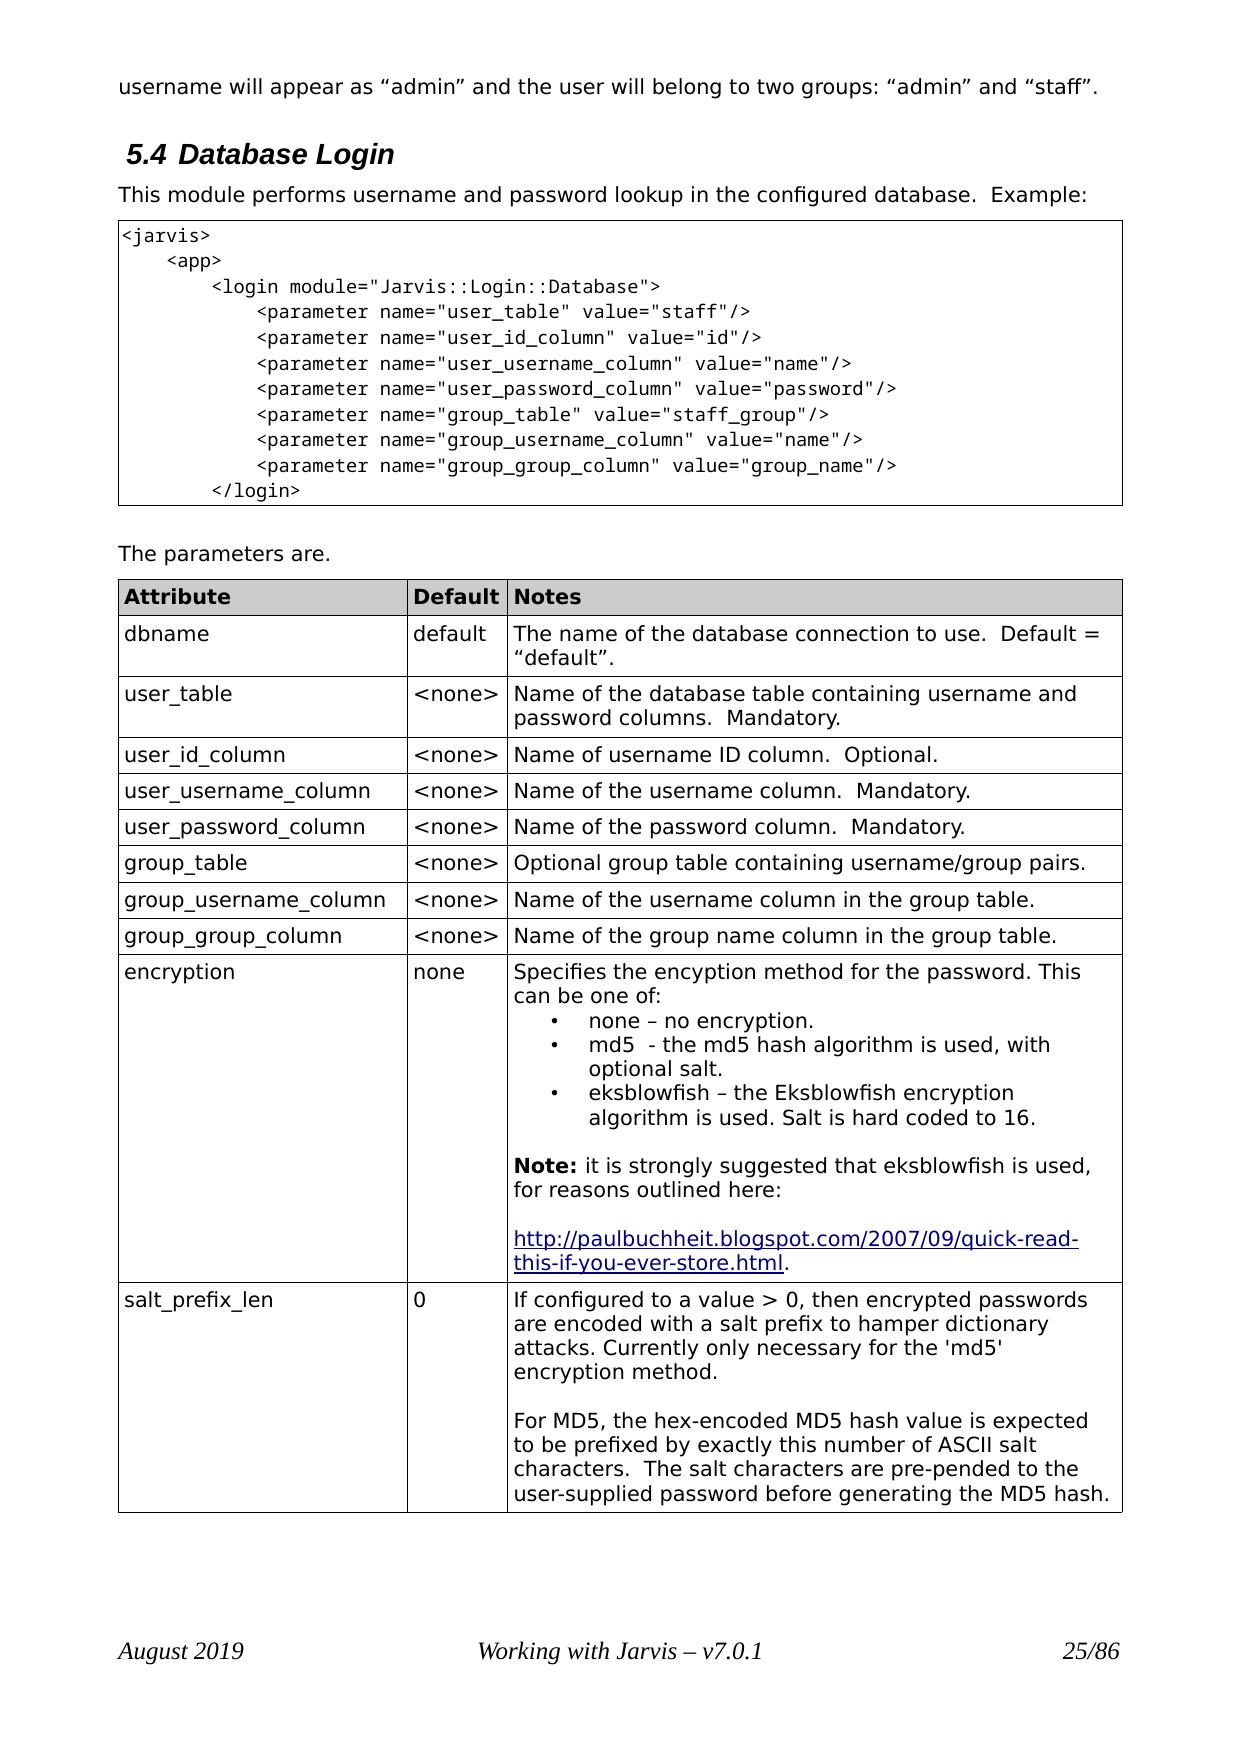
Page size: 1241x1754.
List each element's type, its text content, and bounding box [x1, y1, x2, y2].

table_cell <none> [408, 846, 507, 881]
table_cell default [408, 616, 507, 676]
table_cell <none> [408, 774, 507, 809]
table_cell group_table [119, 846, 407, 881]
text The parameters are. [118, 542, 1122, 567]
table_cell user_table [119, 677, 407, 736]
table_cell Name of the database table containing username and password columns. Mandatory. [508, 677, 1122, 736]
subtitle Database Login [118, 137, 1122, 170]
text <parameter name="user_id_column" value="id"/> [119, 322, 1122, 347]
table_cell Name of the password column. Mandatory. [508, 810, 1122, 845]
text <parameter name="group_username_column" value="name"/> [119, 424, 1122, 449]
table_cell Optional group table containing username/group pairs. [508, 846, 1122, 881]
text <jarvis> [119, 221, 1122, 245]
table_header Attribute [119, 580, 407, 615]
table_cell Name of username ID column. Optional. [508, 738, 1122, 773]
text <parameter name="group_group_column" value="group_name"/> [119, 449, 1122, 475]
table_cell encryption [119, 955, 407, 1281]
text <login module="Jarvis::Login::Database"> [119, 271, 1122, 296]
text <parameter name="user_table" value="staff"/> [119, 296, 1122, 322]
table_cell <none> [408, 738, 507, 773]
table_cell The name of the database connection to use. Default = “default”. [508, 616, 1122, 676]
text </login> [119, 475, 1122, 505]
table_cell <none> [408, 810, 507, 845]
table_header Default [408, 580, 507, 615]
table_header Notes [508, 580, 1122, 615]
table_cell <none> [408, 919, 507, 954]
table_cell Name of the group name column in the group table. [508, 919, 1122, 954]
table_cell Name of the username column. Mandatory. [508, 774, 1122, 809]
table_cell group_username_column [119, 883, 407, 918]
text <app> [119, 245, 1122, 271]
table_cell user_username_column [119, 774, 407, 809]
text username will appear as “admin” and the user will belong to two groups: “admin” and “staff”. [118, 75, 1122, 99]
table_cell If configured to a value > 0, then encrypted passwords are encoded with a salt prefix to hamper dictionary attacks. Currently only necessary for the 'md5' encryption method. For MD5, the hex-encoded MD5 hash value is expected to be prefixed by exactly this number of ASCII salt characters. The salt characters are pre-pended to the user-supplied password before generating the MD5 hash. [508, 1283, 1122, 1512]
text <parameter name="user_username_column" value="name"/> [119, 347, 1122, 373]
table_cell none [408, 955, 507, 1281]
table_cell group_group_column [119, 919, 407, 954]
table_cell Name of the username column in the group table. [508, 883, 1122, 918]
table_cell Specifies the encyption method for the password. This can be one of: none – no encryption. md5 - the md5 hash algorithm is used, with optional salt. eksblowfish – the Eksblowfish encryption algorithm is used. Salt is hard coded to 16. Note: it is strongly suggested that eksblowfish is used, for reasons outlined here: http://paulbuchheit.blogspot.com/2007/09/quick-read-this-if-you-ever-store.html. [508, 955, 1122, 1281]
text <parameter name="group_table" value="staff_group"/> [119, 398, 1122, 424]
table_cell 0 [408, 1283, 507, 1512]
table_cell <none> [408, 677, 507, 736]
table_cell user_id_column [119, 738, 407, 773]
table_cell salt_prefix_len [119, 1283, 407, 1512]
table_cell <none> [408, 883, 507, 918]
table_cell dbname [119, 616, 407, 676]
text <parameter name="user_password_column" value="password"/> [119, 373, 1122, 398]
text This module performs username and password lookup in the configured database. Example: [118, 183, 1122, 207]
table_cell user_password_column [119, 810, 407, 845]
